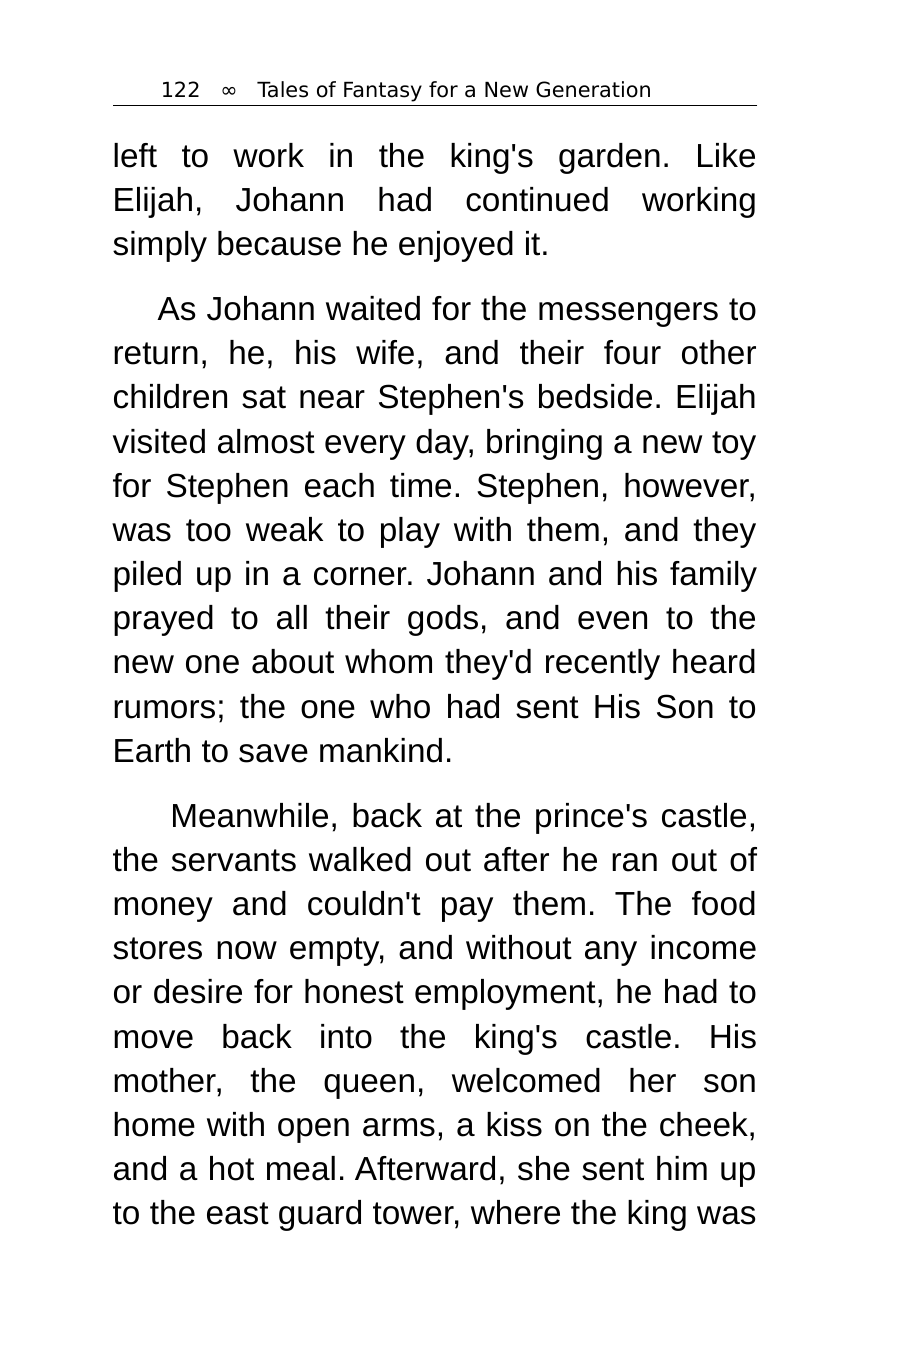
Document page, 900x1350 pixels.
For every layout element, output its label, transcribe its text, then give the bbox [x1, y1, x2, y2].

text As Johann waited for the messengers to return, he, his wife, and their four other children sat near Stephen's bedside. Elijah visited almost every day, bringing a new toy for Stephen each time. Stephen, however, was too weak to play with them, and they piled up in a corner. Johann and his family prayed to all their gods, and even to the new one about whom they'd recently heard rumors; the one who had sent His Son to Earth to save mankind. [112, 289, 757, 769]
text left to work in the king's garden. Like Elijah, Johann had continued working simply because he enjoyed it. [112, 136, 757, 263]
text Meanwhile, back at the prince's castle, the servants walked out after he ran out of money and couldn't pay them. The food stores now empty, and without any income or desire for honest employment, he had to move back into the king's castle. His mother, the queen, welcomed her son home with open arms, a kiss on the cheek, and a hot meal. Afterward, she sent him up to the east guard tower, where the king was [112, 796, 757, 1232]
